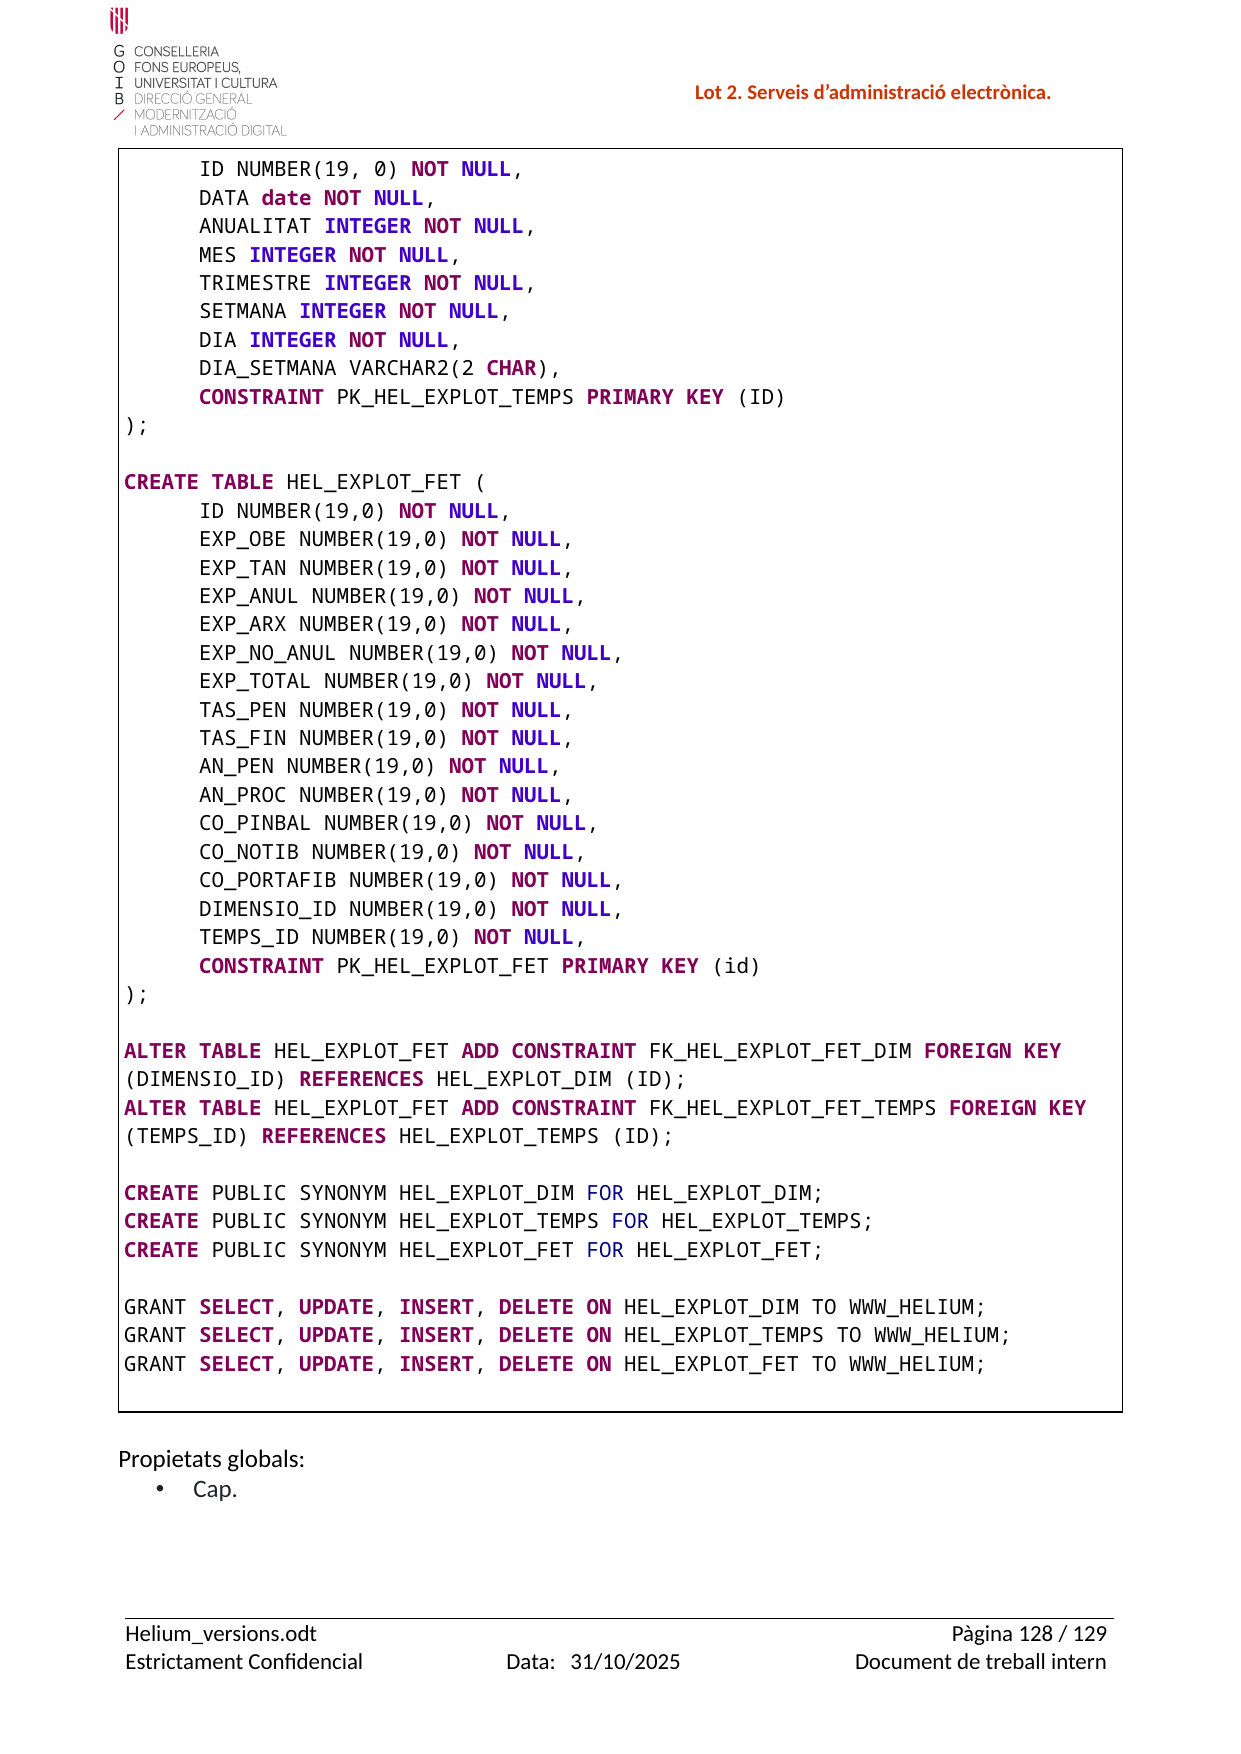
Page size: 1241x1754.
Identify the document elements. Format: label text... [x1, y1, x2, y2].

picture [100, 0, 297, 144]
list Cap. [156, 1473, 1122, 1504]
table_header ID NUMBER(19, 0) NOT NULL, DATA date NOT NULL, ANUALITAT INTEGER NOT NULL, MES INTEGER NOT NULL, TRIMESTRE INTEGER NOT NULL, SETMANA INTEGER NOT NULL, DIA INTEGER NOT NULL, DIA_SETMANA VARCHAR2(2 CHAR), CONSTRAINT PK_HEL_EXPLOT_TEMPS PRIMARY KEY (ID) ); CREATE TABLE HEL_EXPLOT_FET ( ID NUMBER(19,0) NOT NULL, EXP_OBE NUMBER(19,0) NOT NULL, EXP_TAN NUMBER(19,0) NOT NULL, EXP_ANUL NUMBER(19,0) NOT NULL, EXP_ARX NUMBER(19,0) NOT NULL, EXP_NO_ANUL NUMBER(19,0) NOT NULL, EXP_TOTAL NUMBER(19,0) NOT NULL, TAS_PEN NUMBER(19,0) NOT NULL, TAS_FIN NUMBER(19,0) NOT NULL, AN_PEN NUMBER(19,0) NOT NULL, AN_PROC NUMBER(19,0) NOT NULL, CO_PINBAL NUMBER(19,0) NOT NULL, CO_NOTIB NUMBER(19,0) NOT NULL, CO_PORTAFIB NUMBER(19,0) NOT NULL, DIMENSIO_ID NUMBER(19,0) NOT NULL, TEMPS_ID NUMBER(19,0) NOT NULL, CONSTRAINT PK_HEL_EXPLOT_FET PRIMARY KEY (id) ); ALTER TABLE HEL_EXPLOT_FET ADD CONSTRAINT FK_HEL_EXPLOT_FET_DIM FOREIGN KEY (DIMENSIO_ID) REFERENCES HEL_EXPLOT_DIM (ID); ALTER TABLE HEL_EXPLOT_FET ADD CONSTRAINT FK_HEL_EXPLOT_FET_TEMPS FOREIGN KEY (TEMPS_ID) REFERENCES HEL_EXPLOT_TEMPS (ID); CREATE PUBLIC SYNONYM HEL_EXPLOT_DIM FOR HEL_EXPLOT_DIM; CREATE PUBLIC SYNONYM HEL_EXPLOT_TEMPS FOR HEL_EXPLOT_TEMPS; CREATE PUBLIC SYNONYM HEL_EXPLOT_FET FOR HEL_EXPLOT_FET; GRANT SELECT, UPDATE, INSERT, DELETE ON HEL_EXPLOT_DIM TO WWW_HELIUM; GRANT SELECT, UPDATE, INSERT, DELETE ON HEL_EXPLOT_TEMPS TO WWW_HELIUM; GRANT SELECT, UPDATE, INSERT, DELETE ON HEL_EXPLOT_FET TO WWW_HELIUM; [119, 149, 1122, 1411]
text Propietats globals: [118, 1443, 1122, 1473]
